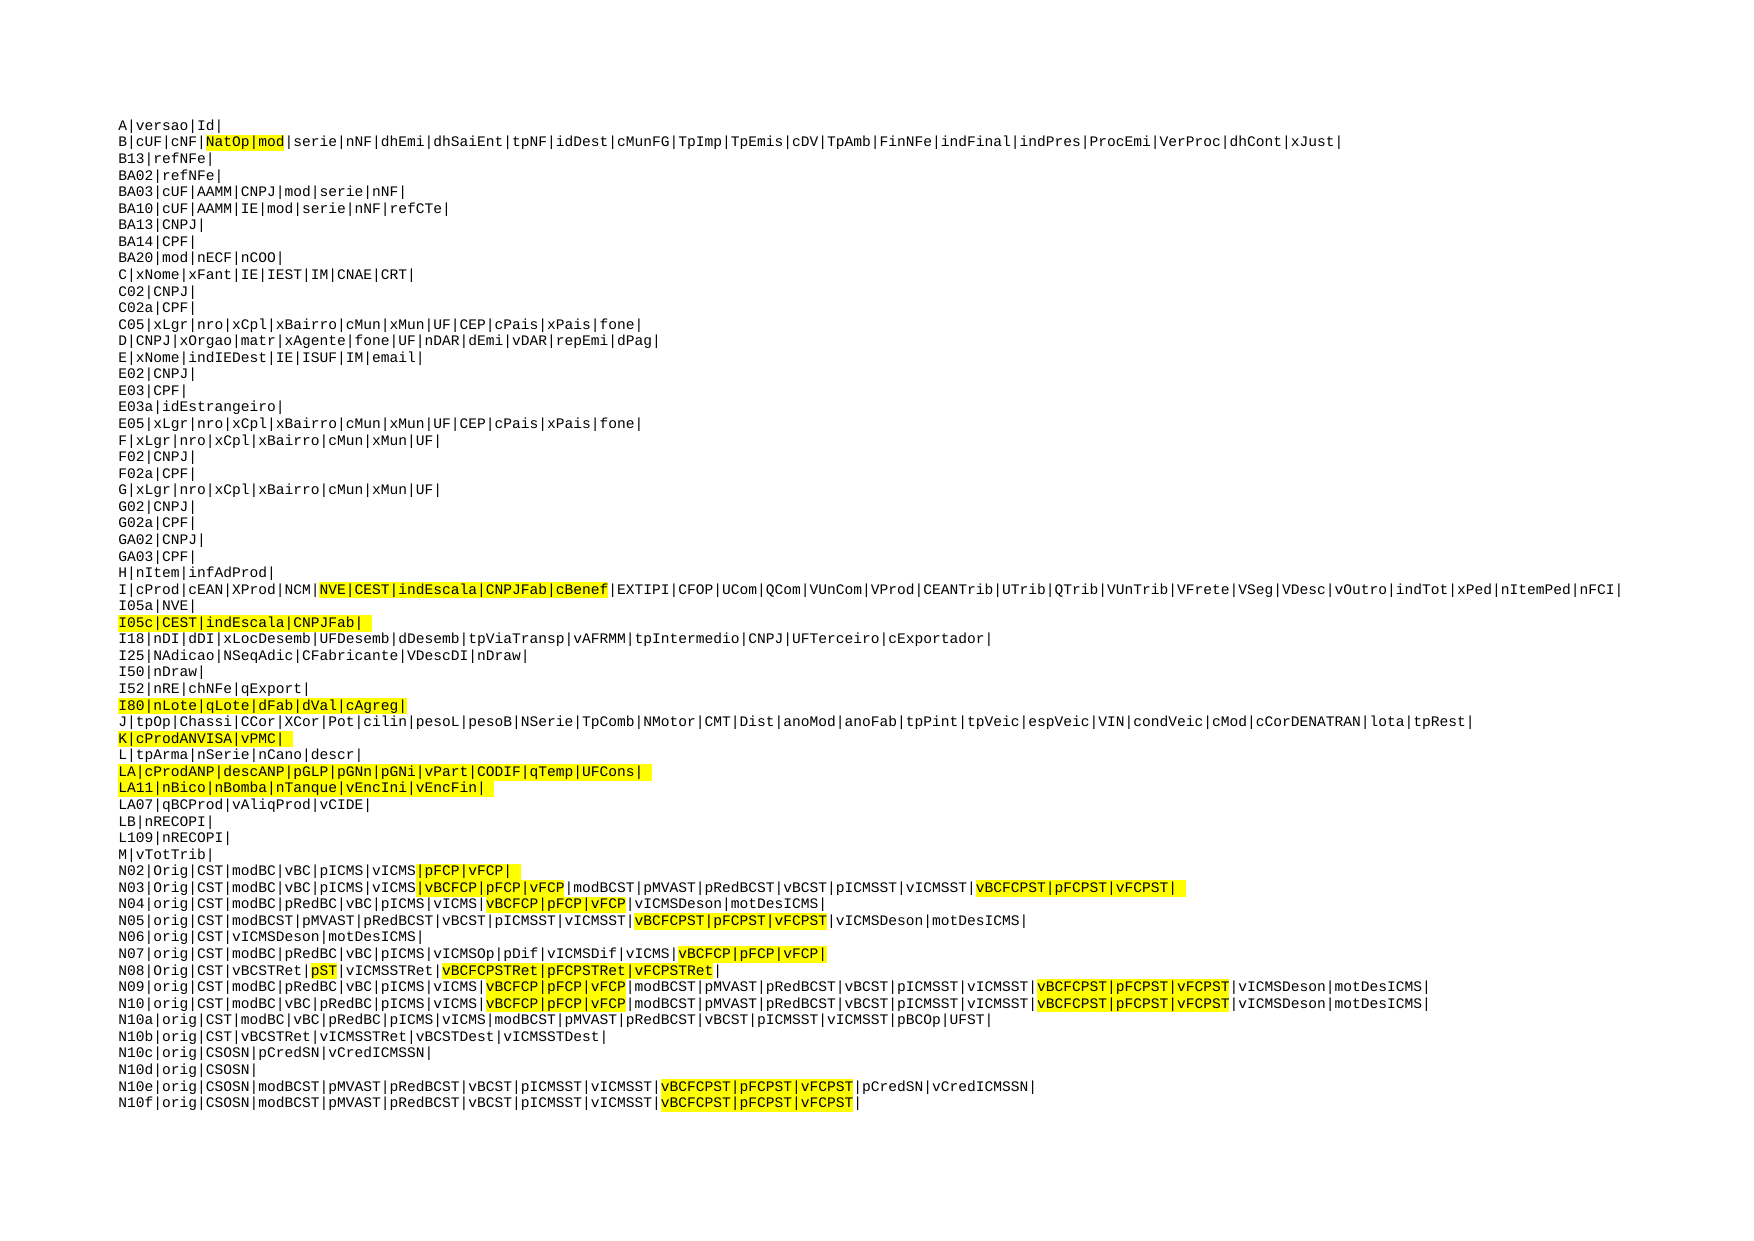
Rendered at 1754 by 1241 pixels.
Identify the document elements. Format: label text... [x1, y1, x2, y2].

text LB|nRECOPI| [118, 814, 1636, 830]
text C02a|CPF| [118, 300, 1636, 317]
text C|xNome|xFant|IE|IEST|IM|CNAE|CRT| [118, 267, 1636, 284]
text K|cProdANVISA|vPMC| [118, 731, 1636, 747]
text N10b|orig|CST|vBCSTRet|vICMSSTRet|vBCSTDest|vICMSSTDest| [118, 1029, 1636, 1046]
text N10a|orig|CST|modBC|vBC|pRedBC|pICMS|vICMS|modBCST|pMVAST|pRedBCST|vBCST|pICMSST|vICMSST|pBCOp|UFST| [118, 1012, 1636, 1029]
text A|versao|Id| [118, 118, 1636, 135]
text D|CNPJ|xOrgao|matr|xAgente|fone|UF|nDAR|dEmi|vDAR|repEmi|dPag| [118, 333, 1636, 350]
text H|nItem|infAdProd| [118, 565, 1636, 582]
text B|cUF|cNF|NatOp|mod|serie|nNF|dhEmi|dhSaiEnt|tpNF|idDest|cMunFG|TpImp|TpEmis|cDV|TpAmb|FinNFe|indFinal|indPres|ProcEmi|VerProc|dhCont|xJust| [118, 135, 1636, 151]
text J|tpOp|Chassi|CCor|XCor|Pot|cilin|pesoL|pesoB|NSerie|TpComb|NMotor|CMT|Dist|anoMod|anoFab|tpPint|tpVeic|espVeic|VIN|condVeic|cMod|cCorDENATRAN|lota|tpRest| [118, 714, 1636, 731]
text GA03|CPF| [118, 549, 1636, 565]
text BA03|cUF|AAMM|CNPJ|mod|serie|nNF| [118, 184, 1636, 201]
text BA20|mod|nECF|nCOO| [118, 251, 1636, 267]
text LA|cProdANP|descANP|pGLP|pGNn|pGNi|vPart|CODIF|qTemp|UFCons| [118, 764, 1636, 781]
text I05a|NVE| [118, 598, 1636, 615]
text N10|orig|CST|modBC|vBC|pRedBC|pICMS|vICMS|vBCFCP|pFCP|vFCP|modBCST|pMVAST|pRedBCST|vBCST|pICMSST|vICMSST|vBCFCPST|pFCPST|vFCPST|vICMSDeson|motDesICMS| [118, 996, 1636, 1012]
text M|vTotTrib| [118, 847, 1636, 863]
text N04|orig|CST|modBC|pRedBC|vBC|pICMS|vICMS|vBCFCP|pFCP|vFCP|vICMSDeson|motDesICMS| [118, 897, 1636, 913]
text N09|orig|CST|modBC|pRedBC|vBC|pICMS|vICMS|vBCFCP|pFCP|vFCP|modBCST|pMVAST|pRedBCST|vBCST|pICMSST|vICMSST|vBCFCPST|pFCPST|vFCPST|vICMSDeson|motDesICMS| [118, 979, 1636, 996]
text G02|CNPJ| [118, 499, 1636, 516]
text N10d|orig|CSOSN| [118, 1062, 1636, 1079]
text BA14|CPF| [118, 234, 1636, 251]
text C02|CNPJ| [118, 284, 1636, 300]
text I50|nDraw| [118, 665, 1636, 681]
text BA13|CNPJ| [118, 217, 1636, 234]
text N06|orig|CST|vICMSDeson|motDesICMS| [118, 930, 1636, 946]
text BA02|refNFe| [118, 168, 1636, 184]
text I|cProd|cEAN|XProd|NCM|NVE|CEST|indEscala|CNPJFab|cBenef|EXTIPI|CFOP|UCom|QCom|VUnCom|VProd|CEANTrib|UTrib|QTrib|VUnTrib|VFrete|VSeg|VDesc|vOutro|indTot|xPed|nItemPed|nFCI| [118, 582, 1636, 598]
text E02|CNPJ| [118, 367, 1636, 383]
text I25|NAdicao|NSeqAdic|CFabricante|VDescDI|nDraw| [118, 648, 1636, 665]
text I52|nRE|chNFe|qExport| [118, 681, 1636, 698]
text N10e|orig|CSOSN|modBCST|pMVAST|pRedBCST|vBCST|pICMSST|vICMSST|vBCFCPST|pFCPST|vFCPST|pCredSN|vCredICMSSN| [118, 1079, 1636, 1095]
text F|xLgr|nro|xCpl|xBairro|cMun|xMun|UF| [118, 433, 1636, 449]
text I80|nLote|qLote|dFab|dVal|cAgreg| [118, 698, 1636, 714]
text F02|CNPJ| [118, 449, 1636, 466]
text I18|nDI|dDI|xLocDesemb|UFDesemb|dDesemb|tpViaTransp|vAFRMM|tpIntermedio|CNPJ|UFTerceiro|cExportador| [118, 632, 1636, 648]
text L109|nRECOPI| [118, 830, 1636, 847]
text N10c|orig|CSOSN|pCredSN|vCredICMSSN| [118, 1046, 1636, 1062]
text N07|orig|CST|modBC|pRedBC|vBC|pICMS|vICMSOp|pDif|vICMSDif|vICMS|vBCFCP|pFCP|vFCP| [118, 946, 1636, 963]
text E03|CPF| [118, 383, 1636, 400]
text G02a|CPF| [118, 516, 1636, 532]
text N10f|orig|CSOSN|modBCST|pMVAST|pRedBCST|vBCST|pICMSST|vICMSST|vBCFCPST|pFCPST|vFCPST| [118, 1095, 1636, 1112]
text G|xLgr|nro|xCpl|xBairro|cMun|xMun|UF| [118, 482, 1636, 499]
text N03|Orig|CST|modBC|vBC|pICMS|vICMS|vBCFCP|pFCP|vFCP|modBCST|pMVAST|pRedBCST|vBCST|pICMSST|vICMSST|vBCFCPST|pFCPST|vFCPST| [118, 880, 1636, 897]
text BA10|cUF|AAMM|IE|mod|serie|nNF|refCTe| [118, 201, 1636, 217]
text E05|xLgr|nro|xCpl|xBairro|cMun|xMun|UF|CEP|cPais|xPais|fone| [118, 416, 1636, 433]
text L|tpArma|nSerie|nCano|descr| [118, 747, 1636, 764]
text N08|Orig|CST|vBCSTRet|pST|vICMSSTRet|vBCFCPSTRet|pFCPSTRet|vFCPSTRet| [118, 963, 1636, 979]
text GA02|CNPJ| [118, 532, 1636, 549]
text E|xNome|indIEDest|IE|ISUF|IM|email| [118, 350, 1636, 367]
text LA11|nBico|nBomba|nTanque|vEncIni|vEncFin| [118, 781, 1636, 797]
text F02a|CPF| [118, 466, 1636, 482]
text N05|orig|CST|modBCST|pMVAST|pRedBCST|vBCST|pICMSST|vICMSST|vBCFCPST|pFCPST|vFCPST|vICMSDeson|motDesICMS| [118, 913, 1636, 930]
text C05|xLgr|nro|xCpl|xBairro|cMun|xMun|UF|CEP|cPais|xPais|fone| [118, 317, 1636, 333]
text I05c|CEST|indEscala|CNPJFab| [118, 615, 1636, 632]
text LA07|qBCProd|vAliqProd|vCIDE| [118, 797, 1636, 814]
text N02|Orig|CST|modBC|vBC|pICMS|vICMS|pFCP|vFCP| [118, 863, 1636, 880]
text E03a|idEstrangeiro| [118, 400, 1636, 416]
text B13|refNFe| [118, 151, 1636, 168]
